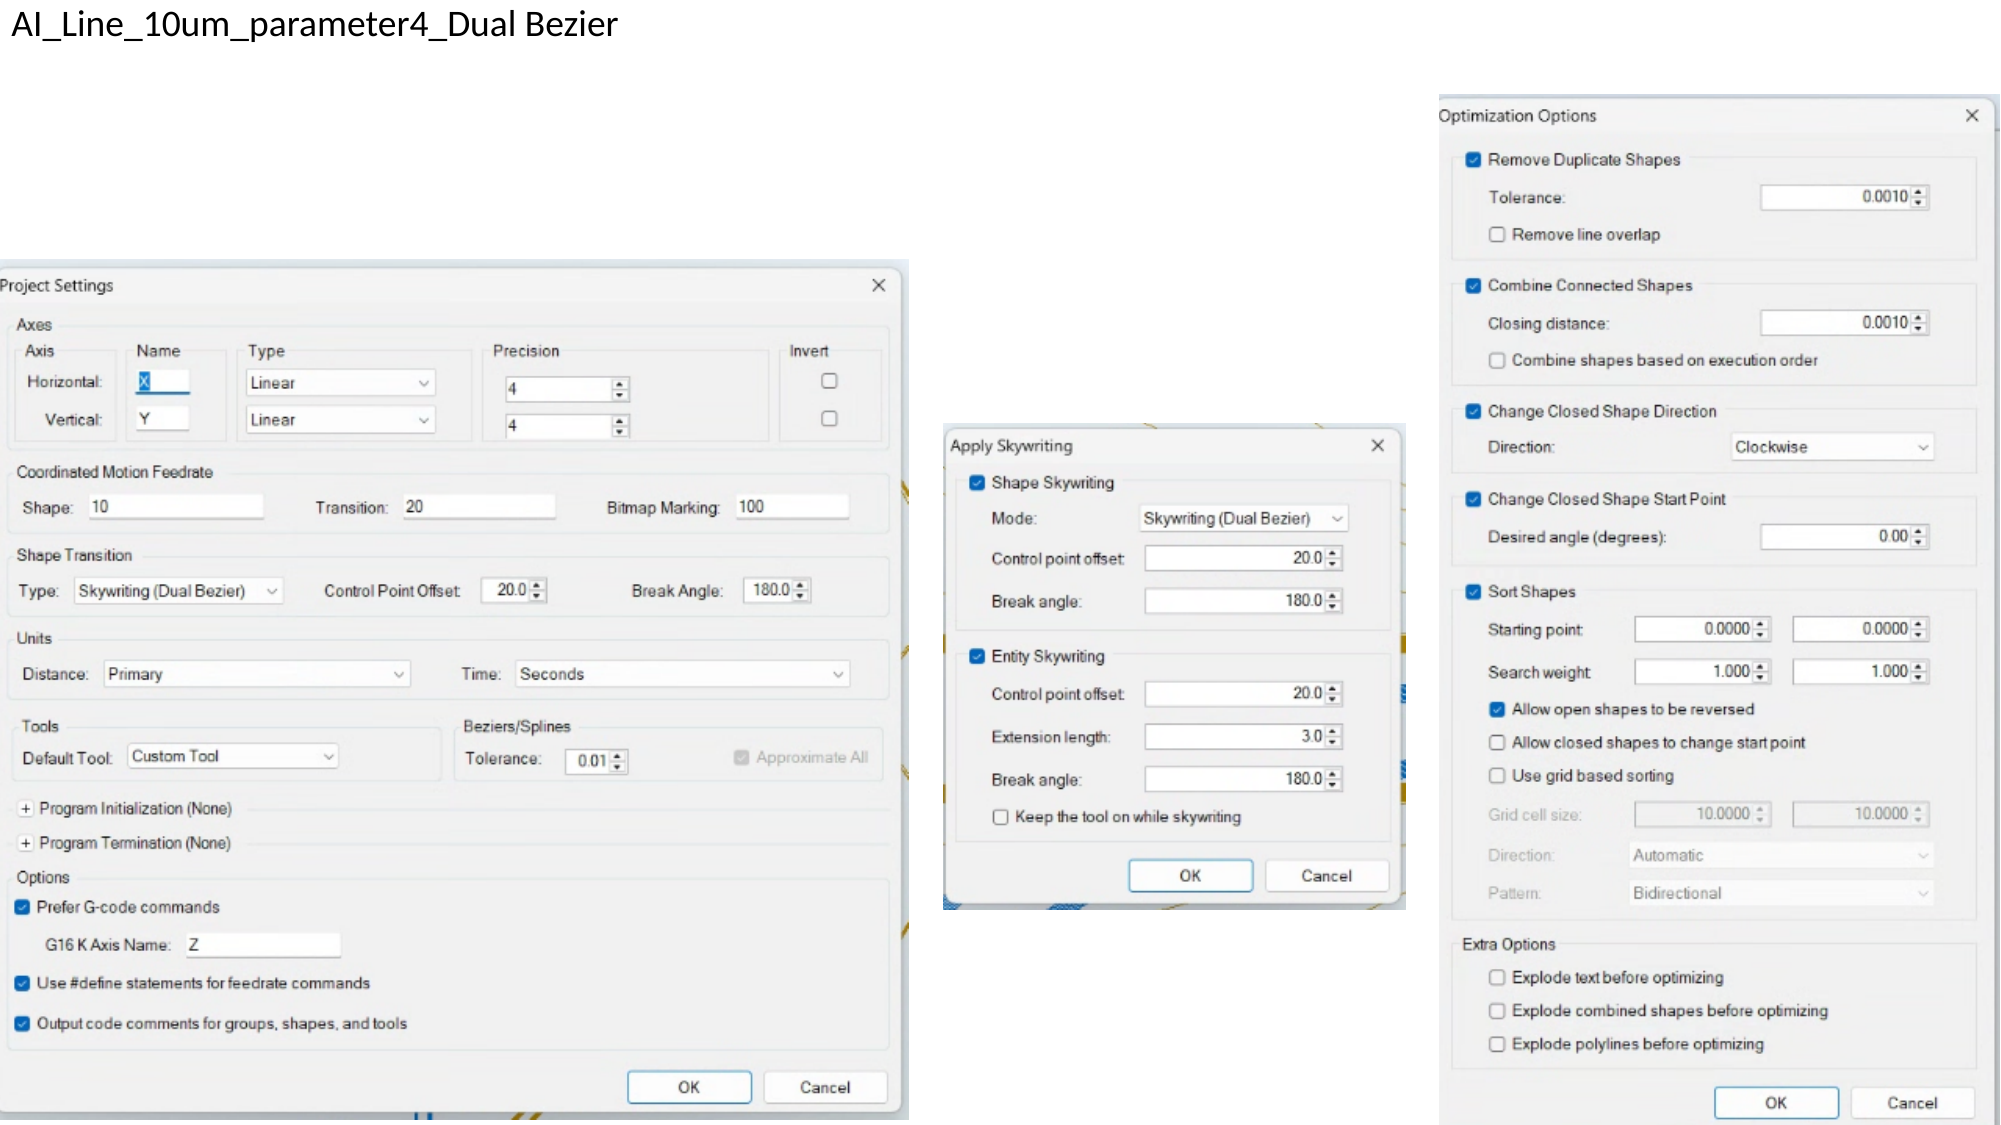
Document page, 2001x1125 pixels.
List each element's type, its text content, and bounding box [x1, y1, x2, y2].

picture [0, 259, 909, 1120]
picture [943, 423, 1406, 910]
picture [1439, 94, 2000, 1125]
title AI_Line_10um_parameter4_Dual Bezier [11, 0, 1737, 135]
